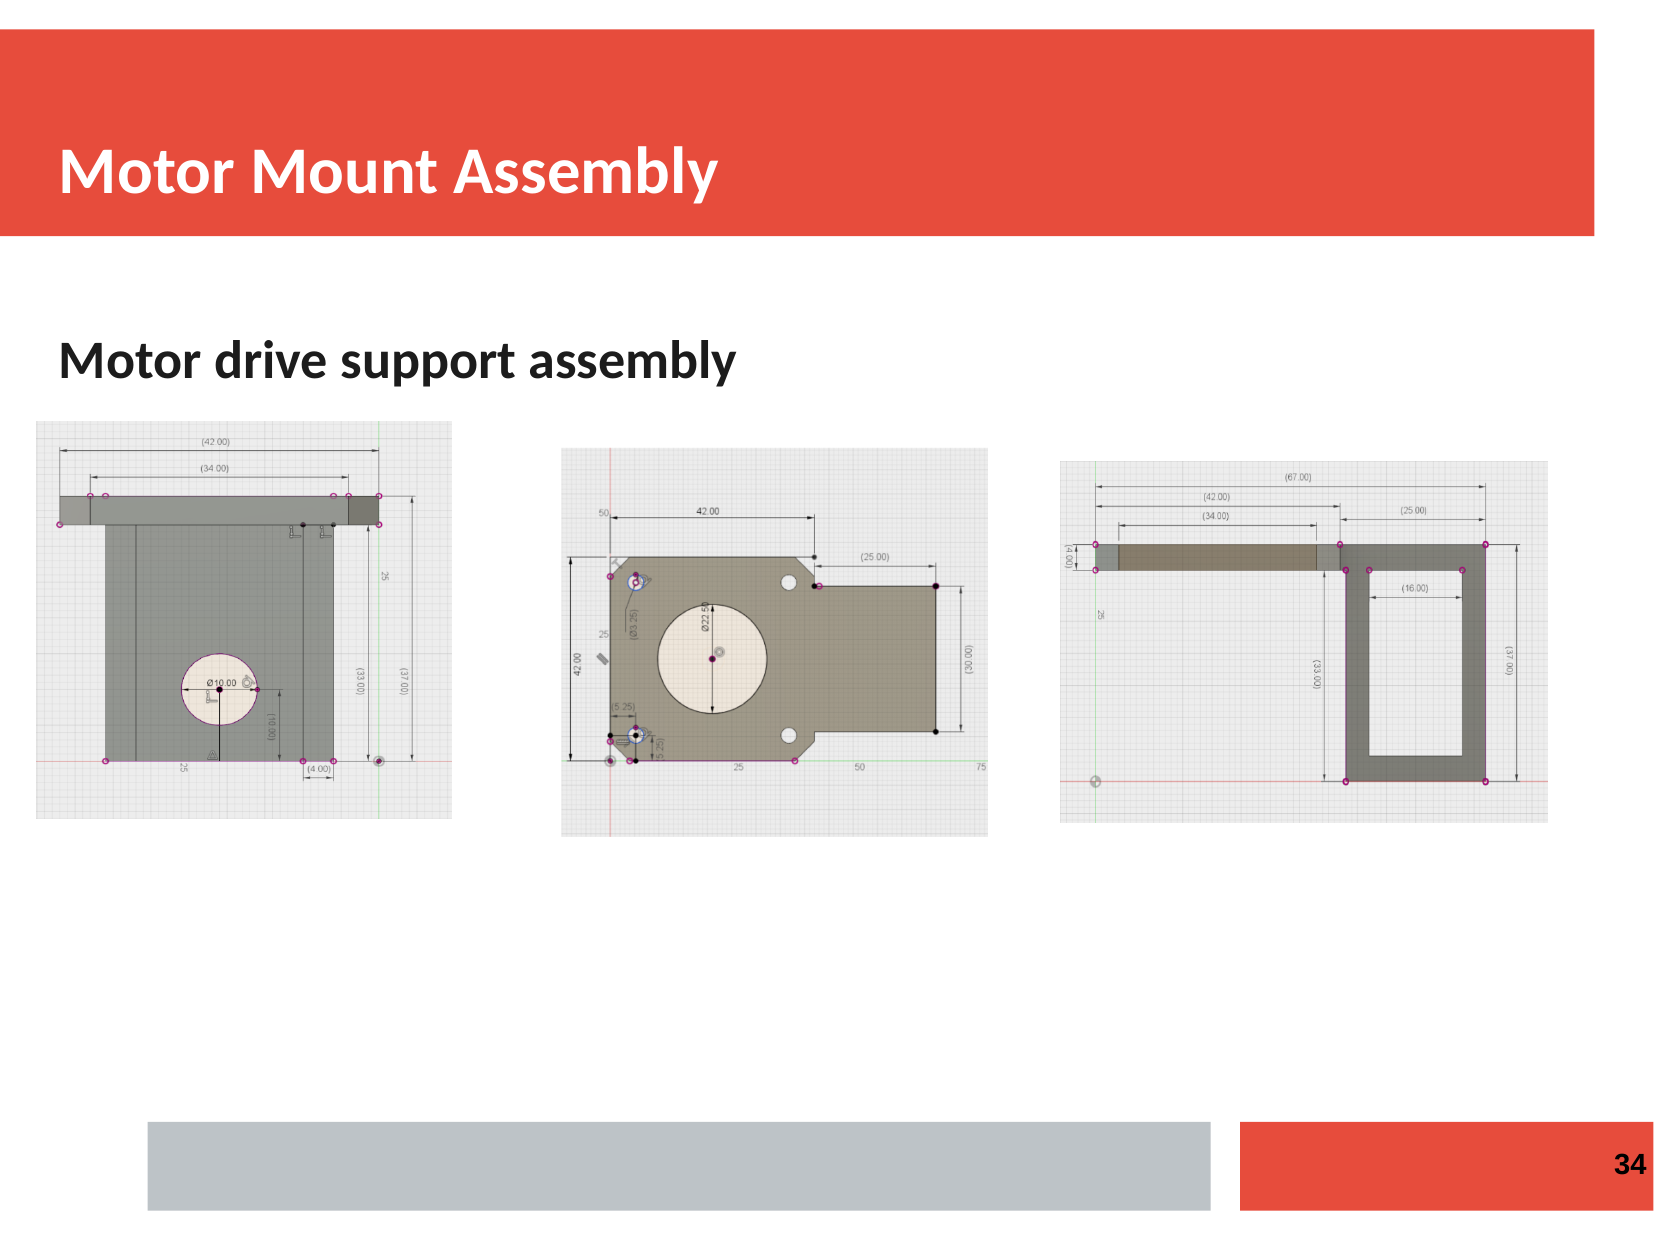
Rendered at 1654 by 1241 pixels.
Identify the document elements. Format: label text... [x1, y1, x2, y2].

text_box Motor Mount Assembly [58, 58, 1595, 207]
text_box Motor drive support assembly [58, 324, 1565, 1093]
picture [561, 447, 988, 837]
slide_number [1547, 1145, 1647, 1241]
picture [1060, 461, 1548, 823]
picture [36, 421, 452, 819]
